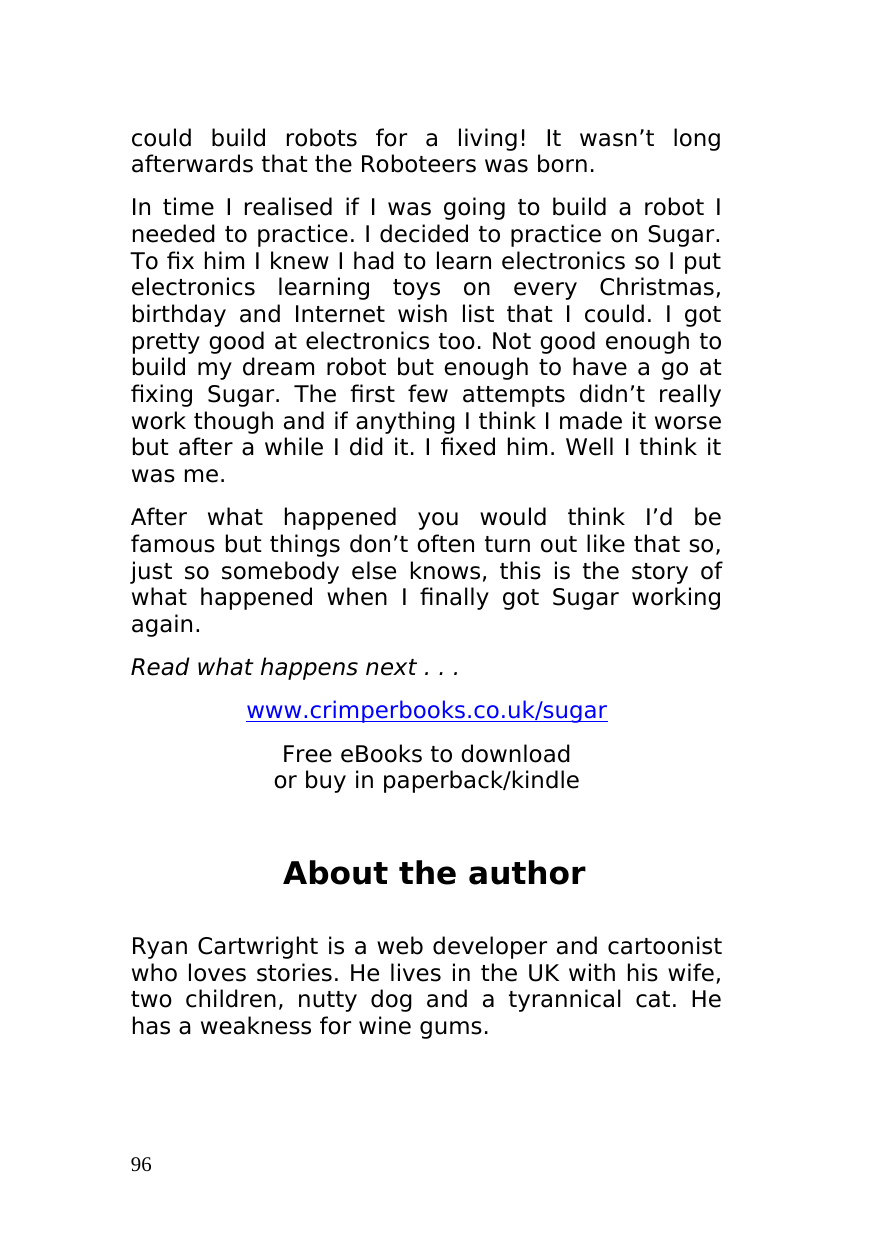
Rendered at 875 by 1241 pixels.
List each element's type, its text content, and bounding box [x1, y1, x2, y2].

text Free eBooks to download or buy in paperback/kindle [131, 741, 723, 794]
subtitle About the author [148, 856, 720, 892]
text Ryan Cartwright is a web developer and cartoonist who loves stories. He lives in the UK with his wife, two children, nutty dog and a tyrannical cat. He has a weakness for wine gums. [131, 933, 723, 1040]
text Read what happens next . . . [131, 654, 723, 681]
text could build robots for a living! It wasn’t long afterwards that the Roboteers was born. [131, 125, 723, 178]
text www.crimperbooks.co.uk/sugar [131, 698, 723, 724]
text In time I realised if I was going to build a robot I needed to practice. I decided to practice on Sugar. To fix him I knew I had to learn electronics so I put electronics learning toys on every Christmas, birthday and Internet wish list that I could. I got pretty good at electronics too. Not good enough to build my dream robot but enough to have a go at fixing Sugar. The first few attempts didn’t really work though and if anything I think I made it worse but after a while I did it. I fixed him. Well I think it was me. [131, 194, 723, 488]
text After what happened you would think I’d be famous but things don’t often turn out like that so, just so somebody else knows, this is the story of what happened when I finally got Sugar working again. [131, 504, 723, 638]
